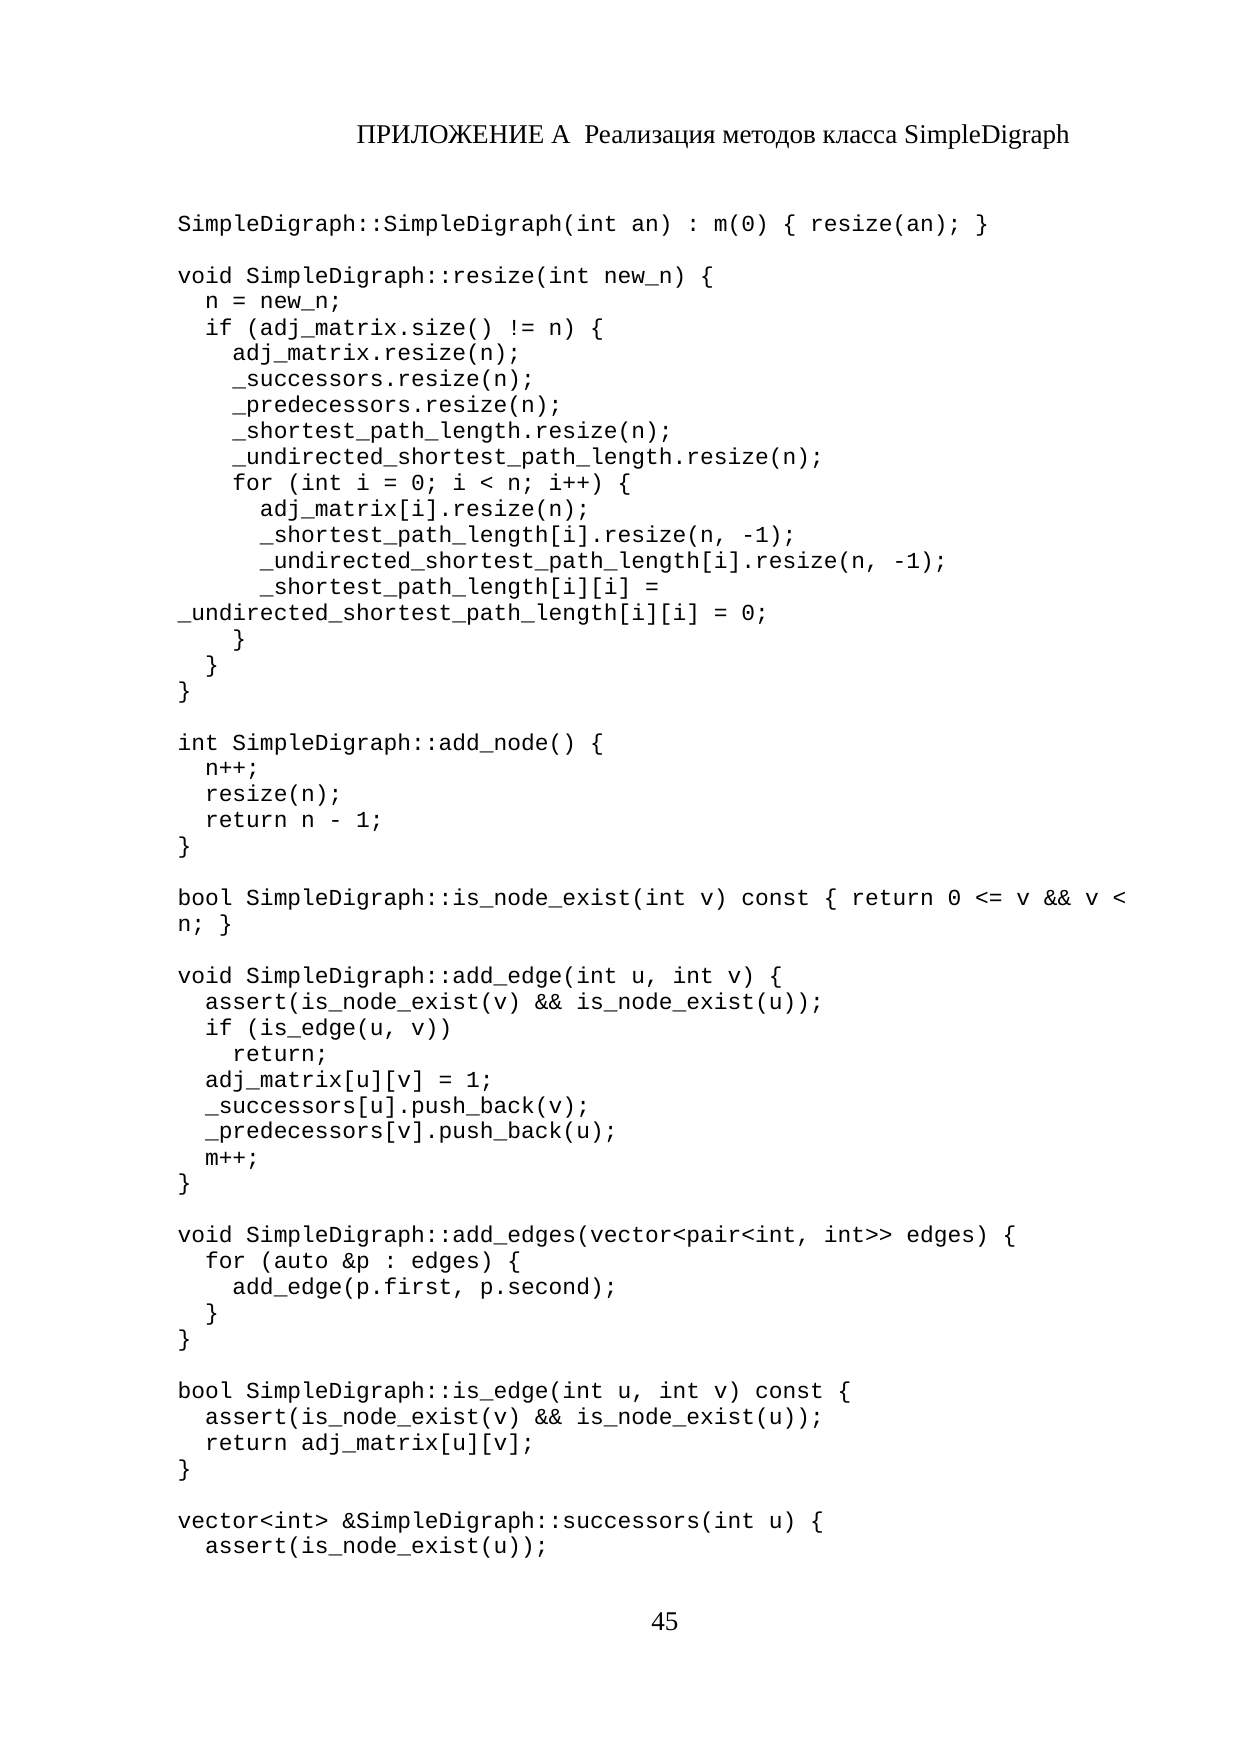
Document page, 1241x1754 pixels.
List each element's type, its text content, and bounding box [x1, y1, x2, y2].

text } [177, 1301, 1152, 1327]
text void SimpleDigraph::add_edge(int u, int v) { [177, 964, 1152, 990]
text assert(is_node_exist(v) && is_node_exist(u)); [177, 1405, 1152, 1431]
text int SimpleDigraph::add_node() { [177, 731, 1152, 757]
text adj_matrix[u][v] = 1; [177, 1068, 1152, 1094]
text n = new_n; [177, 290, 1152, 316]
text return adj_matrix[u][v]; [177, 1431, 1152, 1457]
text m++; [177, 1146, 1152, 1172]
text } [177, 1327, 1152, 1353]
text } [177, 1457, 1152, 1483]
text bool SimpleDigraph::is_edge(int u, int v) const { [177, 1379, 1152, 1405]
subtitle Реализация методов класса SimpleDigraph [201, 118, 1152, 149]
text return n - 1; [177, 809, 1152, 834]
text } [177, 679, 1152, 705]
text for (auto &p : edges) { [177, 1249, 1152, 1276]
text if (is_edge(u, v)) [177, 1016, 1152, 1042]
text SimpleDigraph::SimpleDigraph(int an) : m(0) { resize(an); } [177, 212, 1152, 238]
text if (adj_matrix.size() != n) { [177, 316, 1152, 342]
text } [177, 627, 1152, 653]
text assert(is_node_exist(u)); [177, 1535, 1152, 1561]
text bool SimpleDigraph::is_node_exist(int v) const { return 0 <= v && v < n; } [177, 886, 1152, 938]
text for (int i = 0; i < n; i++) { [177, 471, 1152, 497]
text } [177, 653, 1152, 679]
text _predecessors[v].push_back(u); [177, 1120, 1152, 1146]
text _predecessors.resize(n); [177, 394, 1152, 419]
text resize(n); [177, 783, 1152, 809]
text _shortest_path_length.resize(n); [177, 419, 1152, 446]
text assert(is_node_exist(v) && is_node_exist(u)); [177, 990, 1152, 1016]
text _shortest_path_length[i].resize(n, -1); [177, 523, 1152, 549]
text n++; [177, 757, 1152, 783]
text return; [177, 1042, 1152, 1068]
text adj_matrix[i].resize(n); [177, 497, 1152, 523]
text _undirected_shortest_path_length.resize(n); [177, 446, 1152, 471]
text void SimpleDigraph::add_edges(vector<pair<int, int>> edges) { [177, 1224, 1152, 1249]
text void SimpleDigraph::resize(int new_n) { [177, 264, 1152, 290]
text } [177, 1172, 1152, 1198]
text adj_matrix.resize(n); [177, 342, 1152, 368]
text _shortest_path_length[i][i] = _undirected_shortest_path_length[i][i] = 0; [177, 575, 1152, 627]
text } [177, 834, 1152, 861]
text _successors.resize(n); [177, 368, 1152, 394]
text vector<int> &SimpleDigraph::successors(int u) { [177, 1509, 1152, 1535]
text _successors[u].push_back(v); [177, 1094, 1152, 1120]
text add_edge(p.first, p.second); [177, 1276, 1152, 1301]
text _undirected_shortest_path_length[i].resize(n, -1); [177, 549, 1152, 575]
